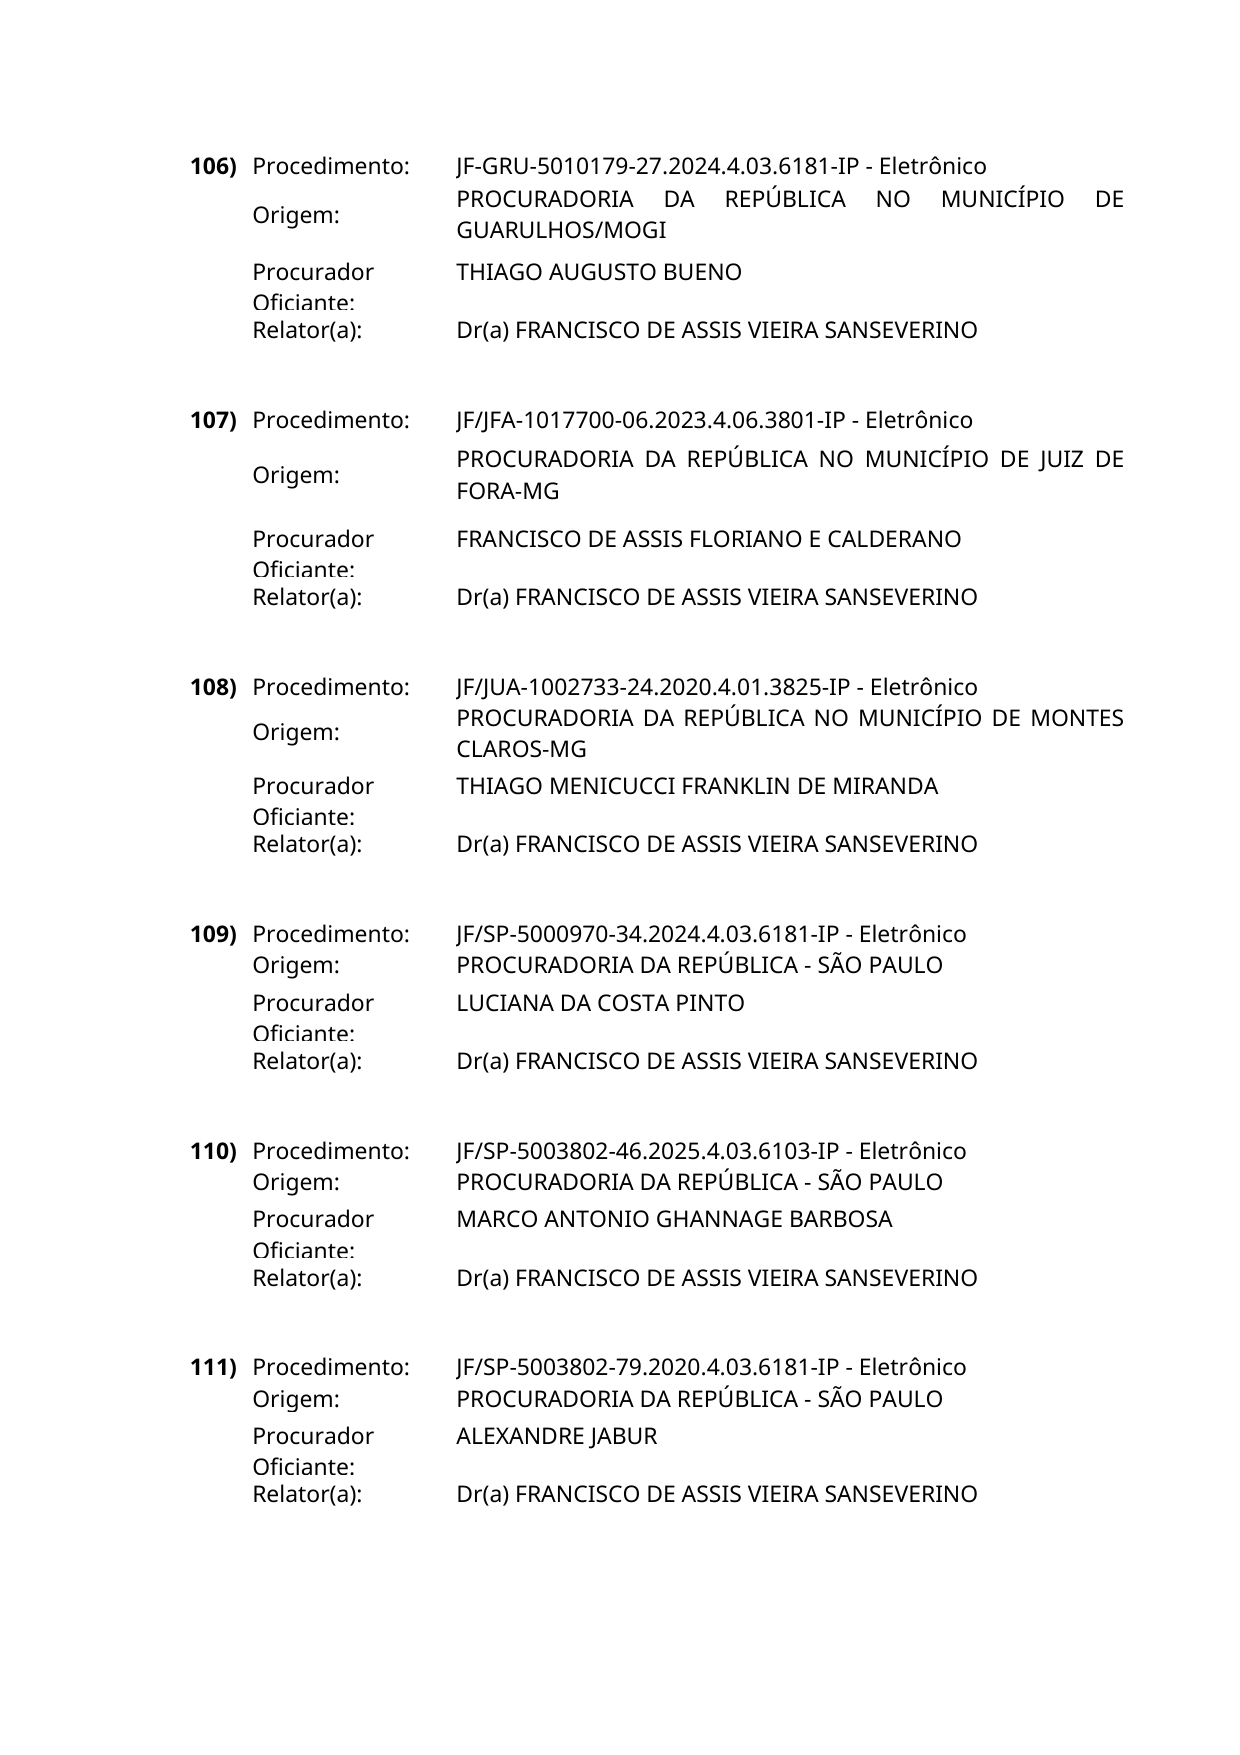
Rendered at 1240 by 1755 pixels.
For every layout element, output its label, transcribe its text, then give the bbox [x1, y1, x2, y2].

table_cell 111) [190, 1351, 252, 1381]
table_cell [0, 987, 189, 1039]
table_cell Procedimento: [252, 1135, 456, 1164]
table_cell [456, 1258, 1125, 1262]
table_cell PROCURADORIA DA REPÚBLICA - SÃO PAULO [456, 1383, 1125, 1412]
table_cell [0, 1479, 189, 1510]
table_cell [0, 581, 189, 612]
table_cell JF/SP-5003802-79.2020.4.03.6181-IP - Eletrônico [456, 1351, 1125, 1381]
table_cell [190, 345, 252, 404]
table_cell [190, 824, 252, 828]
table_cell [1125, 1076, 1239, 1135]
table_cell [0, 523, 189, 575]
table_cell [1125, 979, 1239, 987]
table_cell [1125, 248, 1239, 256]
table_cell [456, 1195, 1125, 1203]
table_cell JF/SP-5000970-34.2024.4.03.6181-IP - Eletrônico [456, 918, 1125, 947]
table_cell PROCURADORIA DA REPÚBLICA NO MUNICÍPIO DE MONTES CLAROS-MG [456, 702, 1125, 762]
table_cell [0, 1076, 189, 1135]
table_cell [190, 860, 252, 918]
table_cell [456, 514, 1125, 523]
table_cell [456, 1293, 1125, 1351]
table_header Dr(a) FRANCISCO DE ASSIS VIEIRA SANSEVERINO [456, 1262, 1125, 1291]
table_cell [456, 824, 1125, 828]
table_cell [252, 577, 456, 581]
table_cell Procurador Oficiante: [252, 987, 456, 1041]
table_cell 108) [190, 671, 252, 700]
table_header Relator(a): [252, 581, 456, 610]
table_cell PROCURADORIA DA REPÚBLICA NO MUNICÍPIO DE GUARULHOS/MOGI [456, 181, 1125, 247]
table_cell [1125, 1383, 1239, 1412]
table_cell ALEXANDRE JABUR [456, 1420, 1125, 1472]
table_cell [1125, 181, 1239, 247]
table_cell [456, 345, 1125, 404]
table_cell [252, 612, 456, 671]
table_cell [252, 860, 456, 918]
table_cell [190, 181, 252, 247]
table_cell [190, 829, 252, 860]
table_cell 109) [190, 918, 252, 947]
table_cell [1125, 310, 1239, 314]
table_cell [0, 1412, 189, 1420]
table_cell Origem: [252, 181, 456, 247]
table_cell Origem: [252, 1383, 456, 1412]
table_header [1125, 0, 1239, 150]
table_cell PROCURADORIA DA REPÚBLICA - SÃO PAULO [456, 1166, 1125, 1195]
table_cell [1125, 829, 1239, 860]
table_cell [1125, 1195, 1239, 1203]
table_cell Procedimento: [252, 1351, 456, 1381]
table_cell [190, 256, 252, 308]
table_cell [1125, 256, 1239, 308]
table_cell [0, 1041, 189, 1045]
table_cell [190, 1076, 252, 1135]
table_cell [456, 1412, 1125, 1420]
table_cell [0, 612, 189, 671]
table_cell 107) [190, 404, 252, 433]
table_header Dr(a) FRANCISCO DE ASSIS VIEIRA SANSEVERINO [456, 829, 1125, 858]
table_cell [0, 860, 189, 918]
table_header [252, 0, 456, 150]
table_cell Procedimento: [252, 404, 456, 433]
table_cell Origem: [252, 949, 456, 978]
table_cell [190, 1420, 252, 1472]
table_cell PROCURADORIA DA REPÚBLICA NO MUNICÍPIO DE JUIZ DE FORA-MG [456, 435, 1125, 514]
table_cell 110) [190, 1135, 252, 1164]
table_cell [0, 310, 189, 314]
table_cell [190, 1045, 252, 1076]
table_cell [1125, 1041, 1239, 1045]
table_cell [1125, 987, 1239, 1039]
table_cell [1125, 1474, 1239, 1478]
table_header Relator(a): [252, 829, 456, 858]
table_cell [456, 762, 1125, 770]
table_cell [1125, 1412, 1239, 1420]
table_cell [190, 1195, 252, 1203]
table_cell [190, 523, 252, 575]
table_cell [252, 1195, 456, 1203]
table_cell [456, 1041, 1125, 1045]
table_cell [456, 248, 1125, 256]
table_cell [252, 1474, 456, 1478]
table_cell [190, 1479, 252, 1510]
table_cell [1125, 824, 1239, 828]
table_cell [1125, 1204, 1239, 1256]
table_cell [0, 1258, 189, 1262]
table_cell THIAGO AUGUSTO BUENO [456, 256, 1125, 308]
table_cell [190, 770, 252, 822]
table_cell [1125, 314, 1239, 345]
table_cell [1125, 1258, 1239, 1262]
table_cell Procedimento: [252, 918, 456, 947]
table_cell [1125, 1351, 1239, 1381]
table_cell [0, 248, 189, 256]
table_cell [0, 150, 189, 179]
table_cell [1125, 612, 1239, 671]
table_cell [1125, 345, 1239, 404]
table_cell [190, 1262, 252, 1293]
table_cell [1125, 671, 1239, 700]
table_cell [190, 514, 252, 523]
table_cell [0, 1293, 189, 1351]
table_cell FRANCISCO DE ASSIS FLORIANO E CALDERANO [456, 523, 1125, 575]
table_cell Origem: [252, 702, 456, 762]
table_cell [0, 577, 189, 581]
table_cell [456, 1474, 1125, 1478]
table_header [190, 0, 252, 150]
table_cell Procurador Oficiante: [252, 1204, 456, 1258]
table_cell [0, 1045, 189, 1076]
table_cell [252, 514, 456, 523]
table_header [0, 0, 189, 150]
table_cell [0, 1166, 189, 1195]
table_cell MARCO ANTONIO GHANNAGE BARBOSA [456, 1204, 1125, 1256]
table_cell JF/JFA-1017700-06.2023.4.06.3801-IP - Eletrônico [456, 404, 1125, 433]
table_cell [0, 918, 189, 947]
table_cell [0, 762, 189, 770]
table_cell LUCIANA DA COSTA PINTO [456, 987, 1125, 1039]
table_cell [190, 1166, 252, 1195]
table_cell Procurador Oficiante: [252, 770, 456, 824]
table_cell PROCURADORIA DA REPÚBLICA - SÃO PAULO [456, 949, 1125, 978]
table_cell [190, 1041, 252, 1045]
table_cell [190, 310, 252, 314]
table_header Relator(a): [252, 1045, 456, 1074]
table_cell [190, 762, 252, 770]
table_cell [190, 612, 252, 671]
table_cell [0, 435, 189, 514]
table_cell Origem: [252, 435, 456, 514]
table_cell [252, 248, 456, 256]
table_cell [190, 435, 252, 514]
table_cell [0, 702, 189, 762]
table_cell [0, 824, 189, 828]
table_cell [456, 979, 1125, 987]
table_cell [190, 1293, 252, 1351]
table_cell [0, 770, 189, 822]
table_cell [252, 1041, 456, 1045]
table_cell [0, 1383, 189, 1412]
table_cell [252, 1412, 456, 1420]
table_cell [0, 1135, 189, 1164]
table_cell [0, 514, 189, 523]
table_cell [456, 310, 1125, 314]
table_cell [456, 577, 1125, 581]
table_header Dr(a) FRANCISCO DE ASSIS VIEIRA SANSEVERINO [456, 314, 1125, 343]
table_cell 106) [190, 150, 252, 179]
table_cell [1125, 1420, 1239, 1472]
table_cell [456, 612, 1125, 671]
table_cell [190, 702, 252, 762]
table_cell JF-GRU-5010179-27.2024.4.03.6181-IP - Eletrônico [456, 150, 1125, 179]
table_cell [0, 979, 189, 987]
table_cell [190, 1412, 252, 1420]
table_cell Procurador Oficiante: [252, 523, 456, 577]
table_cell [1125, 150, 1239, 179]
table_cell [190, 949, 252, 978]
table_cell [190, 1258, 252, 1262]
table_header Dr(a) FRANCISCO DE ASSIS VIEIRA SANSEVERINO [456, 1479, 1125, 1508]
table_cell [190, 979, 252, 987]
table_cell [0, 949, 189, 978]
table_cell [0, 1204, 189, 1256]
table_cell [0, 1474, 189, 1478]
table_cell [1125, 1045, 1239, 1076]
table_cell [0, 829, 189, 860]
table_cell [252, 1293, 456, 1351]
table_cell [190, 987, 252, 1039]
table_header Dr(a) FRANCISCO DE ASSIS VIEIRA SANSEVERINO [456, 581, 1125, 610]
table_header [456, 0, 1125, 150]
table_cell [1125, 949, 1239, 978]
table_cell [1125, 581, 1239, 612]
table_cell [0, 181, 189, 247]
table_cell [456, 1076, 1125, 1135]
table_header Dr(a) FRANCISCO DE ASSIS VIEIRA SANSEVERINO [456, 1045, 1125, 1074]
table_cell [1125, 770, 1239, 822]
table_cell [0, 671, 189, 700]
table_cell [0, 345, 189, 404]
table_header Relator(a): [252, 1479, 456, 1508]
table_cell [1125, 762, 1239, 770]
table_cell Procurador Oficiante: [252, 1420, 456, 1474]
table_cell [252, 762, 456, 770]
table_cell [190, 581, 252, 612]
table_cell Procedimento: [252, 671, 456, 700]
table_cell [1125, 1262, 1239, 1293]
table_cell [252, 345, 456, 404]
table_cell Procurador Oficiante: [252, 256, 456, 310]
table_cell [1125, 514, 1239, 523]
table_cell [0, 1351, 189, 1381]
table_cell [252, 310, 456, 314]
table_cell [0, 256, 189, 308]
table_cell [0, 1195, 189, 1203]
table_cell [190, 314, 252, 345]
table_header Relator(a): [252, 314, 456, 343]
table_cell [1125, 523, 1239, 575]
table_header Relator(a): [252, 1262, 456, 1291]
table_cell [1125, 435, 1239, 514]
table_cell [0, 1420, 189, 1472]
table_cell [1125, 918, 1239, 947]
table_cell THIAGO MENICUCCI FRANKLIN DE MIRANDA [456, 770, 1125, 822]
table_cell [1125, 1293, 1239, 1351]
table_cell [190, 248, 252, 256]
table_cell [1125, 1479, 1239, 1510]
table_cell [1125, 1166, 1239, 1195]
table_cell [1125, 702, 1239, 762]
table_cell [252, 1076, 456, 1135]
table_cell [1125, 860, 1239, 918]
table_cell [1125, 577, 1239, 581]
table_cell [0, 1262, 189, 1293]
table_cell [190, 1474, 252, 1478]
table_cell Procedimento: [252, 150, 456, 179]
table_cell [190, 1204, 252, 1256]
table_cell [456, 860, 1125, 918]
table_cell JF/SP-5003802-46.2025.4.03.6103-IP - Eletrônico [456, 1135, 1125, 1164]
table_cell [252, 824, 456, 828]
table_cell [190, 1383, 252, 1412]
table_cell [190, 577, 252, 581]
table_cell [0, 404, 189, 433]
table_cell Origem: [252, 1166, 456, 1195]
table_cell JF/JUA-1002733-24.2020.4.01.3825-IP - Eletrônico [456, 671, 1125, 700]
table_cell [0, 314, 189, 345]
table_cell [1125, 404, 1239, 433]
table_cell [252, 1258, 456, 1262]
table_cell [252, 979, 456, 987]
table_cell [1125, 1135, 1239, 1164]
